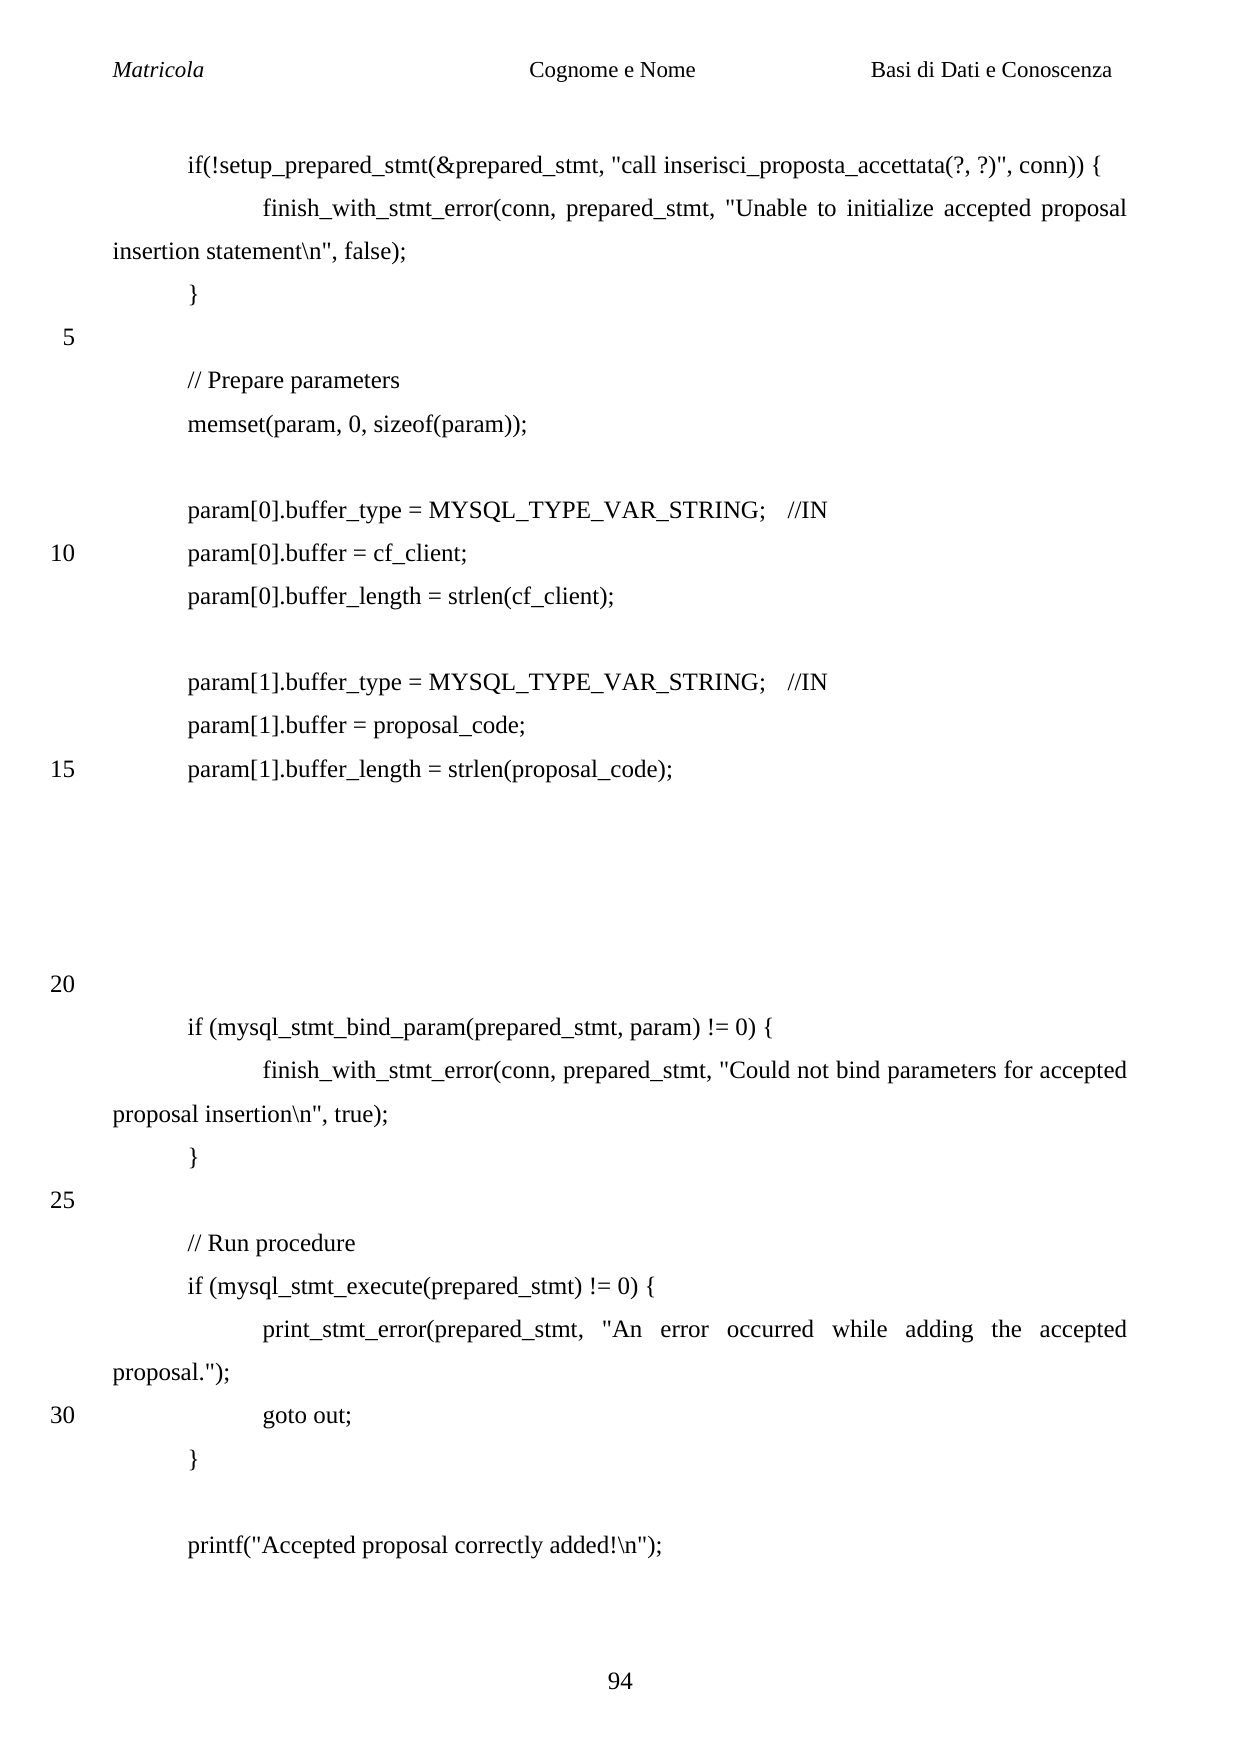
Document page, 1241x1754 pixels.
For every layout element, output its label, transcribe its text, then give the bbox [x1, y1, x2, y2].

text } [112, 1142, 1128, 1171]
text finish_with_stmt_error(conn, prepared_stmt, "Unable to initialize accepted proposal insertion statement\n", false); [112, 193, 1128, 265]
text goto out; [112, 1401, 1128, 1429]
text param[1].buffer = proposal_code; [112, 711, 1128, 739]
text param[0].buffer = cf_client; [112, 538, 1128, 567]
text param[0].buffer_type = MYSQL_TYPE_VAR_STRING; //IN [112, 495, 1128, 524]
text param[0].buffer_length = strlen(cf_client); [112, 581, 1128, 610]
text param[1].buffer_type = MYSQL_TYPE_VAR_STRING; //IN [112, 667, 1128, 696]
text // Run procedure [112, 1228, 1128, 1257]
text param[1].buffer_length = strlen(proposal_code); [112, 754, 1128, 782]
text } [112, 1444, 1128, 1472]
text // Prepare parameters [112, 366, 1128, 394]
text if(!setup_prepared_stmt(&prepared_stmt, "call inserisci_proposta_accettata(?, ?)", conn)) { [112, 150, 1128, 179]
text if (mysql_stmt_bind_param(prepared_stmt, param) != 0) { [112, 1012, 1128, 1041]
text } [112, 279, 1128, 308]
text print_stmt_error(prepared_stmt, "An error occurred while adding the accepted proposal."); [112, 1314, 1128, 1386]
text memset(param, 0, sizeof(param)); [112, 409, 1128, 437]
text printf("Accepted proposal correctly added!\n"); [112, 1530, 1128, 1559]
text if (mysql_stmt_execute(prepared_stmt) != 0) { [112, 1271, 1128, 1300]
text finish_with_stmt_error(conn, prepared_stmt, "Could not bind parameters for accepted proposal insertion\n", true); [112, 1056, 1128, 1127]
